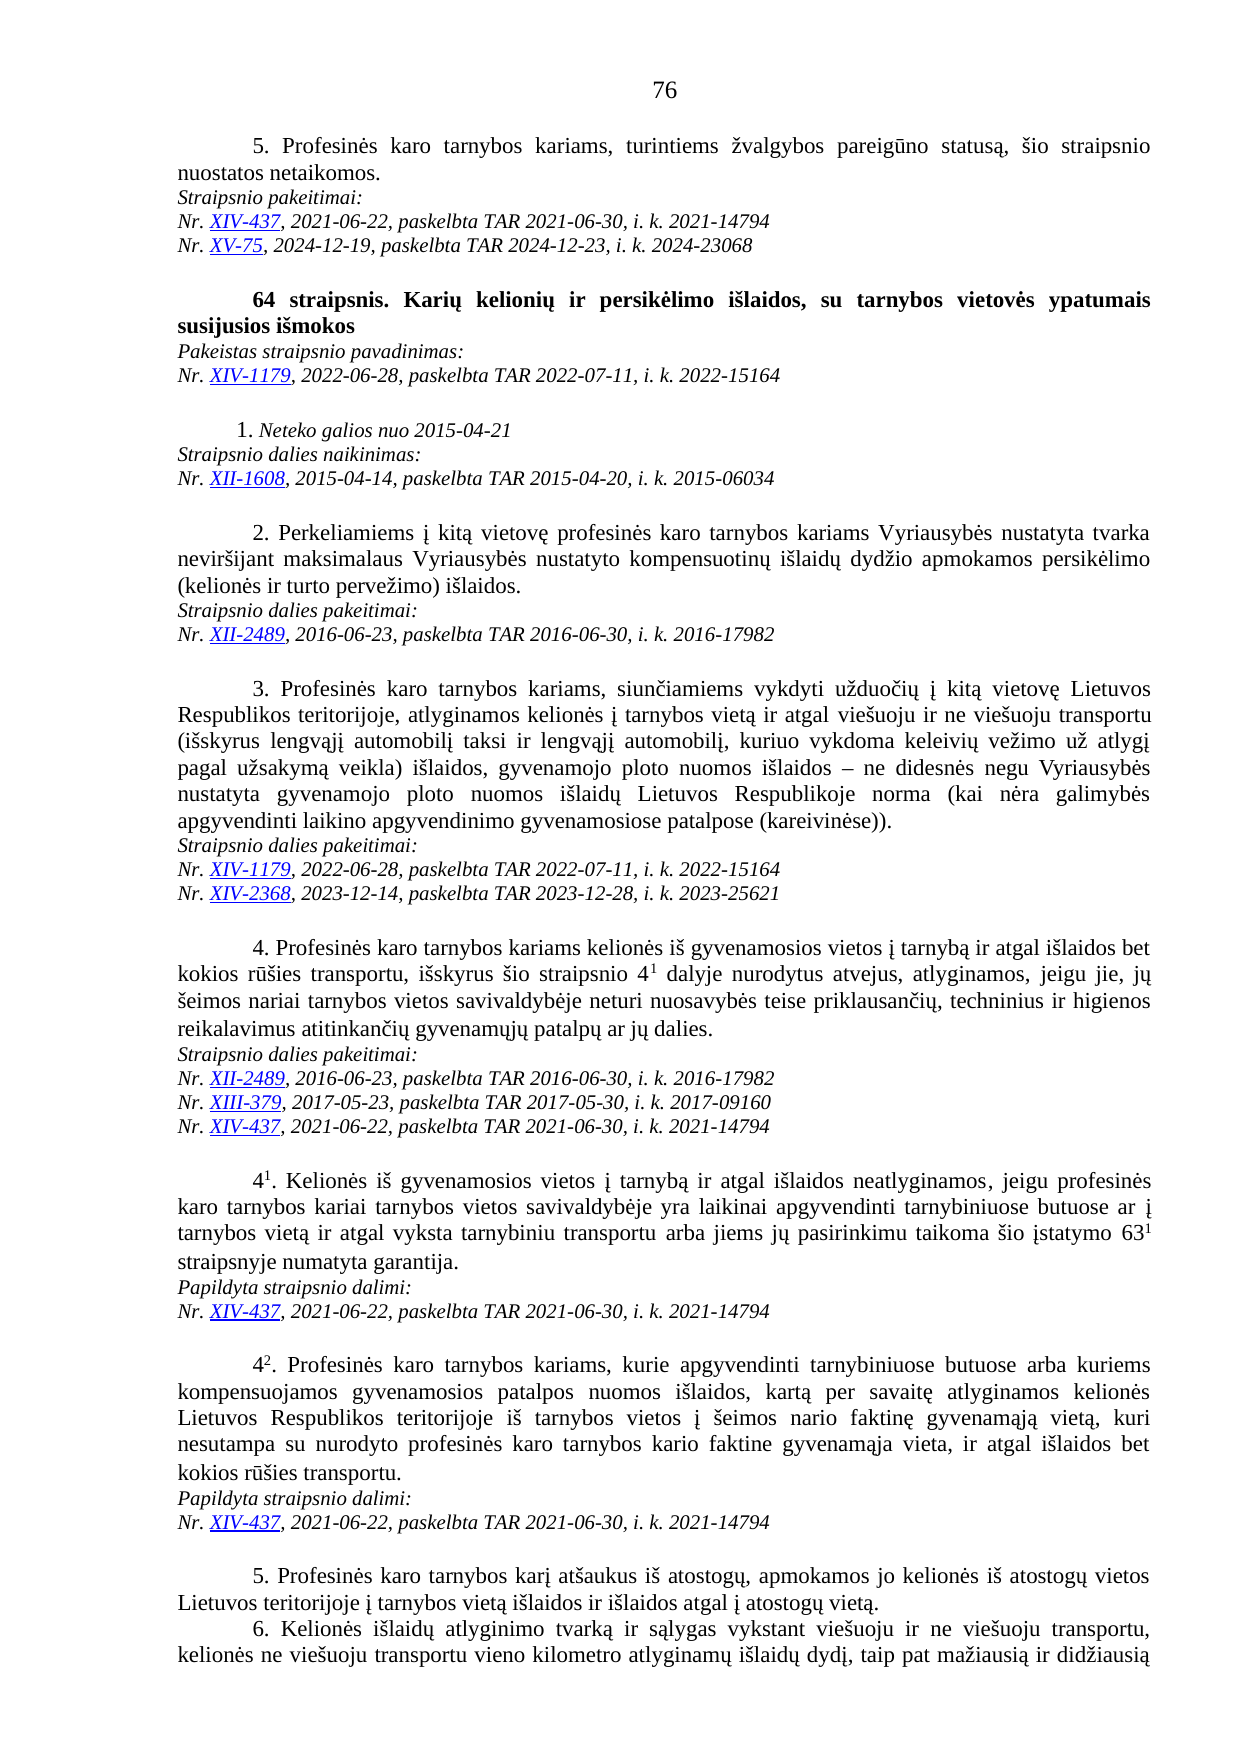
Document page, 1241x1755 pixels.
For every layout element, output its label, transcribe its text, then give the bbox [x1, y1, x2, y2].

text 1. Neteko galios nuo 2015-04-21 [177, 416, 1152, 442]
text Nr. XIV-437, 2021-06-22, paskelbta TAR 2021-06-30, i. k. 2021-14794 [177, 209, 1152, 233]
text 4. Profesinės karo tarnybos kariams kelionės iš gyvenamosios vietos į tarnybą ir atgal išlaidos bet kokios rūšies transportu, išskyrus šio straipsnio 41 dalyje nurodytus atvejus, atlyginamos, jeigu jie, jų šeimos nariai tarnybos vietos savivaldybėje neturi nuosavybės teise priklausančių, techninius ir higienos reikalavimus atitinkančių gyvenamųjų patalpų ar jų dalies. [177, 934, 1152, 1042]
text Pakeistas straipsnio pavadinimas: [177, 339, 1152, 363]
text 5. Profesinės karo tarnybos karį atšaukus iš atostogų, apmokamos jo kelionės iš atostogų vietos Lietuvos teritorijoje į tarnybos vietą išlaidos ir išlaidos atgal į atostogų vietą. [177, 1562, 1152, 1615]
text 64 straipsnis. Karių kelionių ir persikėlimo išlaidos, su tarnybos vietovės ypatumais susijusios išmokos [177, 286, 1152, 339]
text Nr. XII-2489, 2016-06-23, paskelbta TAR 2016-06-30, i. k. 2016-17982 [177, 1066, 1152, 1090]
text Papildyta straipsnio dalimi: [177, 1486, 1152, 1510]
text Straipsnio dalies pakeitimai: [177, 833, 1152, 857]
text Nr. XIV-1179, 2022-06-28, paskelbta TAR 2022-07-11, i. k. 2022-15164 [177, 363, 1152, 387]
text Nr. XII-1608, 2015-04-14, paskelbta TAR 2015-04-20, i. k. 2015-06034 [177, 466, 1152, 490]
text Nr. XV-75, 2024-12-19, paskelbta TAR 2024-12-23, i. k. 2024-23068 [177, 233, 1152, 257]
text Nr. XIV-437, 2021-06-22, paskelbta TAR 2021-06-30, i. k. 2021-14794 [177, 1114, 1152, 1138]
text Straipsnio pakeitimai: [177, 185, 1152, 209]
text 41. Kelionės iš gyvenamosios vietos į tarnybą ir atgal išlaidos neatlyginamos, jeigu profesinės karo tarnybos kariai tarnybos vietos savivaldybėje yra laikinai apgyvendinti tarnybiniuose butuose ar į tarnybos vietą ir atgal vyksta tarnybiniu transportu arba jiems jų pasirinkimu taikoma šio įstatymo 631 straipsnyje numatyta garantija. [177, 1167, 1152, 1274]
text Nr. XIV-2368, 2023-12-14, paskelbta TAR 2023-12-28, i. k. 2023-25621 [177, 881, 1152, 905]
text Nr. XIV-437, 2021-06-22, paskelbta TAR 2021-06-30, i. k. 2021-14794 [177, 1510, 1152, 1534]
text 2. Perkeliamiems į kitą vietovę profesinės karo tarnybos kariams Vyriausybės nustatyta tvarka neviršijant maksimalaus Vyriausybės nustatyto kompensuotinų išlaidų dydžio apmokamos persikėlimo (kelionės ir turto pervežimo) išlaidos. [177, 519, 1152, 598]
text Nr. XIV-437, 2021-06-22, paskelbta TAR 2021-06-30, i. k. 2021-14794 [177, 1299, 1152, 1323]
text 5. Profesinės karo tarnybos kariams, turintiems žvalgybos pareigūno statusą, šio straipsnio nuostatos netaikomos. [177, 132, 1152, 185]
text Straipsnio dalies pakeitimai: [177, 598, 1152, 622]
text Nr. XIV-1179, 2022-06-28, paskelbta TAR 2022-07-11, i. k. 2022-15164 [177, 857, 1152, 881]
text Nr. XII-2489, 2016-06-23, paskelbta TAR 2016-06-30, i. k. 2016-17982 [177, 622, 1152, 646]
text 42. Profesinės karo tarnybos kariams, kurie apgyvendinti tarnybiniuose butuose arba kuriems kompensuojamos gyvenamosios patalpos nuomos išlaidos, kartą per savaitę atlyginamos kelionės Lietuvos Respublikos teritorijoje iš tarnybos vietos į šeimos nario faktinę gyvenamąją vietą, kuri nesutampa su nurodyto profesinės karo tarnybos kario faktine gyvenamąja vieta, ir atgal išlaidos bet kokios rūšies transportu. [177, 1351, 1152, 1486]
text Papildyta straipsnio dalimi: [177, 1274, 1152, 1299]
text Nr. XIII-379, 2017-05-23, paskelbta TAR 2017-05-30, i. k. 2017-09160 [177, 1090, 1152, 1114]
text Straipsnio dalies pakeitimai: [177, 1042, 1152, 1066]
text 3. Profesinės karo tarnybos kariams, siunčiamiems vykdyti užduočių į kitą vietovę Lietuvos Respublikos teritorijoje, atlyginamos kelionės į tarnybos vietą ir atgal viešuoju ir ne viešuoju transportu (išskyrus lengvąjį automobilį taksi ir lengvąjį automobilį, kuriuo vykdoma keleivių vežimo už atlygį pagal užsakymą veikla) išlaidos, gyvenamojo ploto nuomos išlaidos – ne didesnės negu Vyriausybės nustatyta gyvenamojo ploto nuomos išlaidų Lietuvos Respublikoje norma (kai nėra galimybės apgyvendinti laikino apgyvendinimo gyvenamosiose patalpose (kareivinėse)). [177, 675, 1152, 833]
text 6. Kelionės išlaidų atlyginimo tvarką ir sąlygas vykstant viešuoju ir ne viešuoju transportu, kelionės ne viešuoju transportu vieno kilometro atlyginamų išlaidų dydį, taip pat mažiausią ir didžiausią [177, 1615, 1152, 1668]
text Straipsnio dalies naikinimas: [177, 442, 1152, 466]
